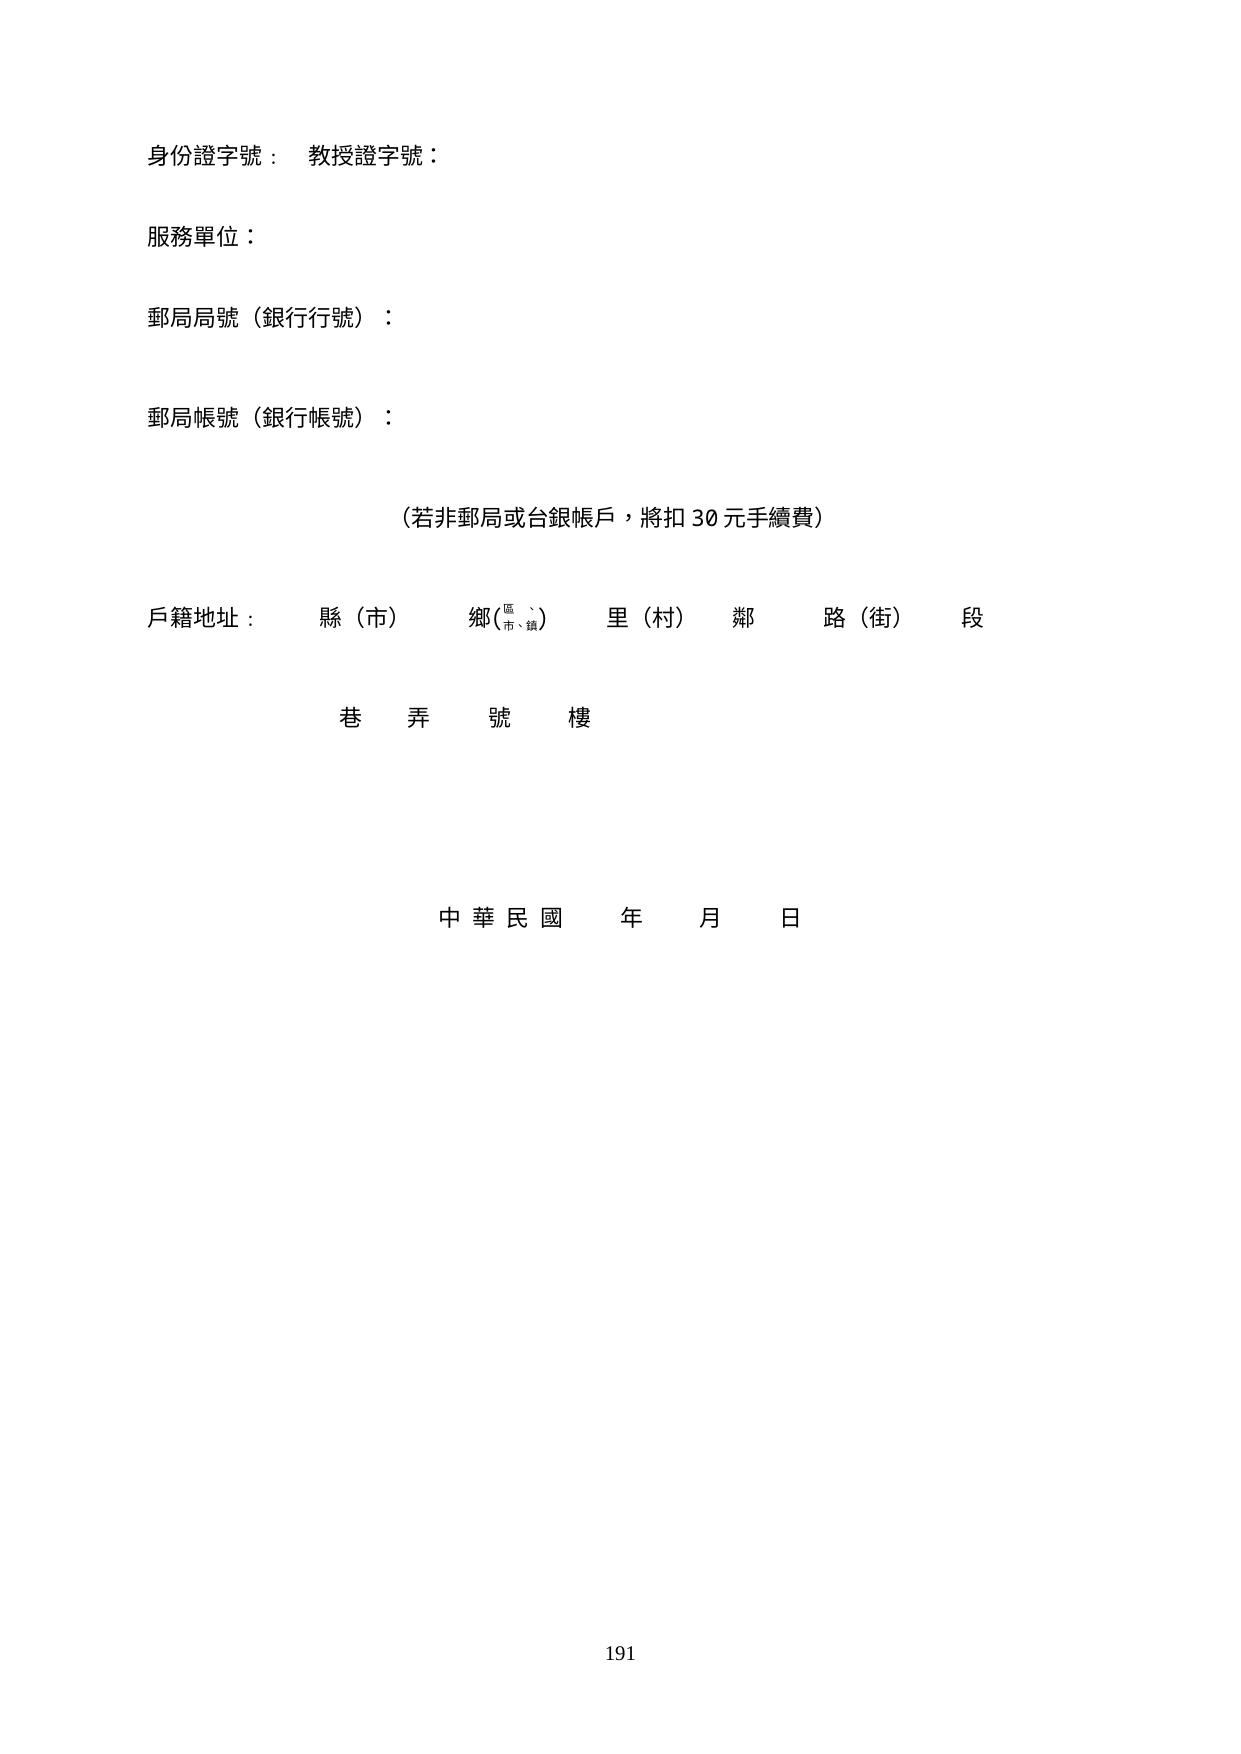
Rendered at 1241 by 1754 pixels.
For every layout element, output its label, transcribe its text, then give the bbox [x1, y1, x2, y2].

text 身份證字號﹕ 教授證字號： [148, 113, 1092, 175]
text 中華民國 年 月 日 [148, 875, 1092, 938]
text 巷 弄 號 樓 [248, 675, 1092, 738]
text 戶籍地址﹕ 縣（市） 鄉區、市、鎮 里（村） 鄰 路（街） 段 [148, 575, 1092, 638]
text （若非郵局或台銀帳戶，將扣30元手續費） [148, 475, 1092, 538]
text 郵局帳號（銀行帳號）： [148, 375, 1092, 438]
text 服務單位： [148, 194, 1092, 256]
text 郵局局號（銀行行號）： [148, 275, 1092, 338]
